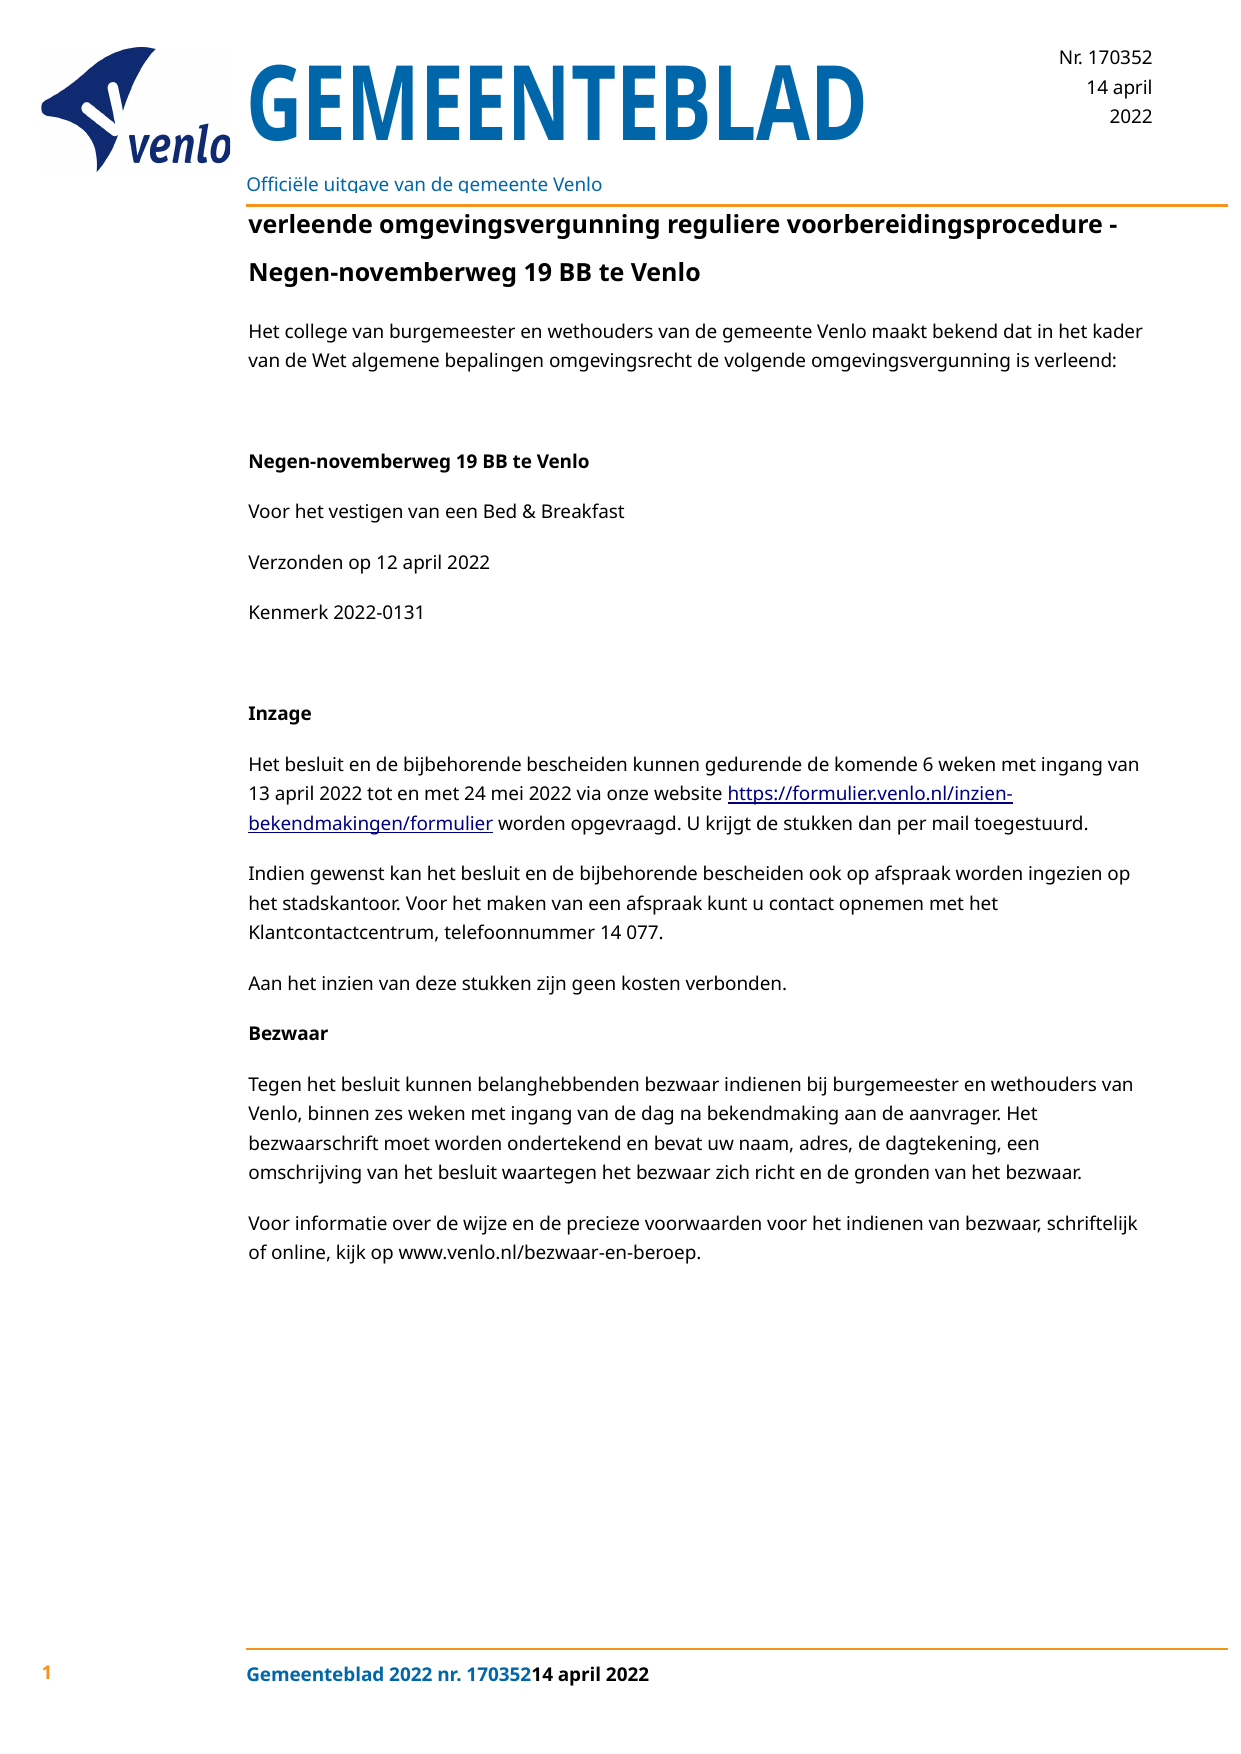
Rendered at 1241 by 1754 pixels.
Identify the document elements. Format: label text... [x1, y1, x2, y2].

text Kenmerk 2022-0131 [248, 599, 1152, 625]
text Negen-novemberweg 19 BB te Venlo [248, 448, 1152, 474]
text Voor informatie over de wijze en de precieze voorwaarden voor het indienen van bezwaar, schriftelijk of online, kijk op www.venlo.nl/bezwaar-en-beroep. [248, 1210, 1152, 1265]
text Aan het inzien van deze stukken zijn geen kosten verbonden. [248, 970, 1152, 996]
text Het besluit en de bijbehorende bescheiden kunnen gedurende de komende 6 weken met ingang van 13 april 2022 tot en met 24 mei 2022 via onze website https://formulier.venlo.nl/inzien-bekendmakingen/formulier worden opgevraagd. U krijgt de stukken dan per mail toegestuurd. [248, 751, 1152, 836]
text Bezwaar [248, 1020, 1152, 1046]
text Indien gewenst kan het besluit en de bijbehorende bescheiden ook op afspraak worden ingezien op het stadskantoor. Voor het maken van een afspraak kunt u contact opnemen met het Klantcontactcentrum, telefoonnummer 14 077. [248, 860, 1152, 945]
picture [41, 47, 231, 172]
text Verzonden op 12 april 2022 [248, 549, 1152, 575]
text Het college van burgemeester en wethouders van de gemeente Venlo maakt bekend dat in het kader van de Wet algemene bepalingen omgevingsrecht de volgende omgevingsvergunning is verleend: [248, 318, 1152, 373]
text Tegen het besluit kunnen belanghebbenden bezwaar indienen bij burgemeester en wethouders van Venlo, binnen zes weken met ingang van de dag na bekendmaking aan de aanvrager. Het bezwaarschrift moet worden ondertekend en bevat uw naam, adres, de dagtekening, een omschrijving van het besluit waartegen het bezwaar zich richt en de gronden van het bezwaar. [248, 1071, 1152, 1185]
text Inzage [248, 700, 1152, 726]
text Voor het vestigen van een Bed & Breakfast [248, 499, 1152, 524]
text verleende omgevingsvergunning reguliere voorbereidingsprocedure - Negen-novemberweg 19 BB te Venlo [248, 207, 1152, 288]
